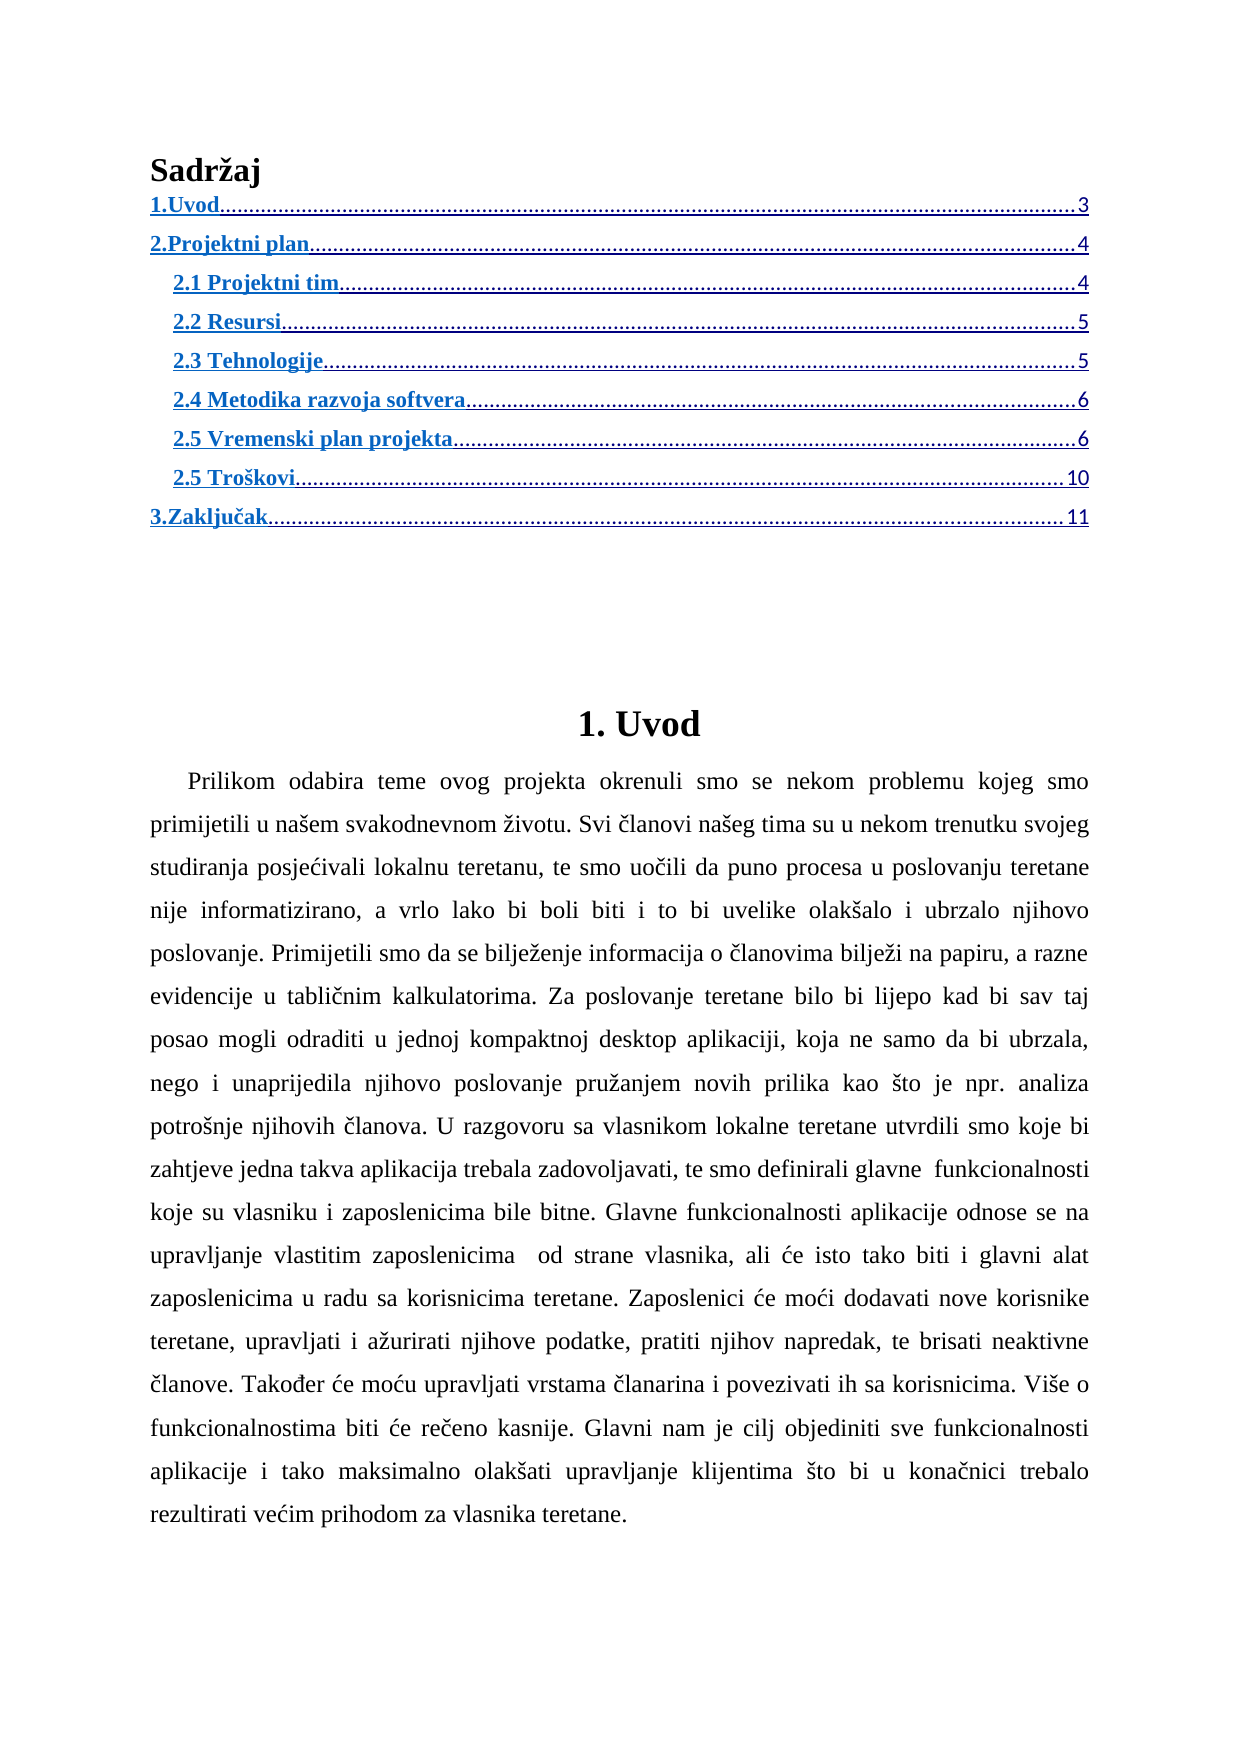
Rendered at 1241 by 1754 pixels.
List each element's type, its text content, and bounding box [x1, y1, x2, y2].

text 2.5 Troškovi 10 [173, 463, 1090, 491]
text 2.5 Vremenski plan projekta 6 [173, 424, 1090, 452]
subtitle Uvod [187, 701, 1090, 744]
text 1. Uvod 3 [150, 191, 1090, 219]
text 2.4 Metodika razvoja softvera 6 [173, 385, 1090, 413]
text 2. Projektni plan 4 [150, 229, 1090, 258]
text 3. Zaključak 11 [150, 502, 1090, 530]
text 2.2 Resursi 5 [173, 307, 1090, 336]
text 2.3 Tehnologije 5 [173, 346, 1090, 374]
subtitle Sadržaj [150, 150, 1090, 188]
text 2.1 Projektni tim 4 [173, 268, 1090, 297]
text Prilikom odabira teme ovog projekta okrenuli smo se nekom problemu kojeg smo primijetili u našem svakodnevnom životu. Svi članovi našeg tima su u nekom trenutku svojeg studiranja posjećivali lokalnu teretanu, te smo uočili da puno procesa u poslovanju teretane nije informatizirano, a vrlo lako bi boli biti i to bi uvelike olakšalo i ubrzalo njihovo poslovanje. Primijetili smo da se bilježenje informacija o članovima bilježi na papiru, a razne evidencije u tabličnim kalkulatorima. Za poslovanje teretane bilo bi lijepo kad bi sav taj posao mogli odraditi u jednoj kompaktnoj desktop aplikaciji, koja ne samo da bi ubrzala, nego i unaprijedila njihovo poslovanje pružanjem novih prilika kao što je npr. analiza potrošnje njihovih članova. U razgovoru sa vlasnikom lokalne teretane utvrdili smo koje bi zahtjeve jedna takva aplikacija trebala zadovoljavati, te smo definirali glavne funkcionalnosti koje su vlasniku i zaposlenicima bile bitne. Glavne funkcionalnosti aplikacije odnose se na upravljanje vlastitim zaposlenicima od strane vlasnika, ali će isto tako biti i glavni alat zaposlenicima u radu sa korisnicima teretane. Zaposlenici će moći dodavati nove korisnike teretane, upravljati i ažurirati njihove podatke, pratiti njihov napredak, te brisati neaktivne članove. Također će moću upravljati vrstama članarina i povezivati ih sa korisnicima. Više o funkcionalnostima biti će rečeno kasnije. Glavni nam je cilj objediniti sve funkcionalnosti aplikacije i tako maksimalno olakšati upravljanje klijentima što bi u konačnici trebalo rezultirati većim prihodom za vlasnika teretane. [150, 766, 1090, 1528]
